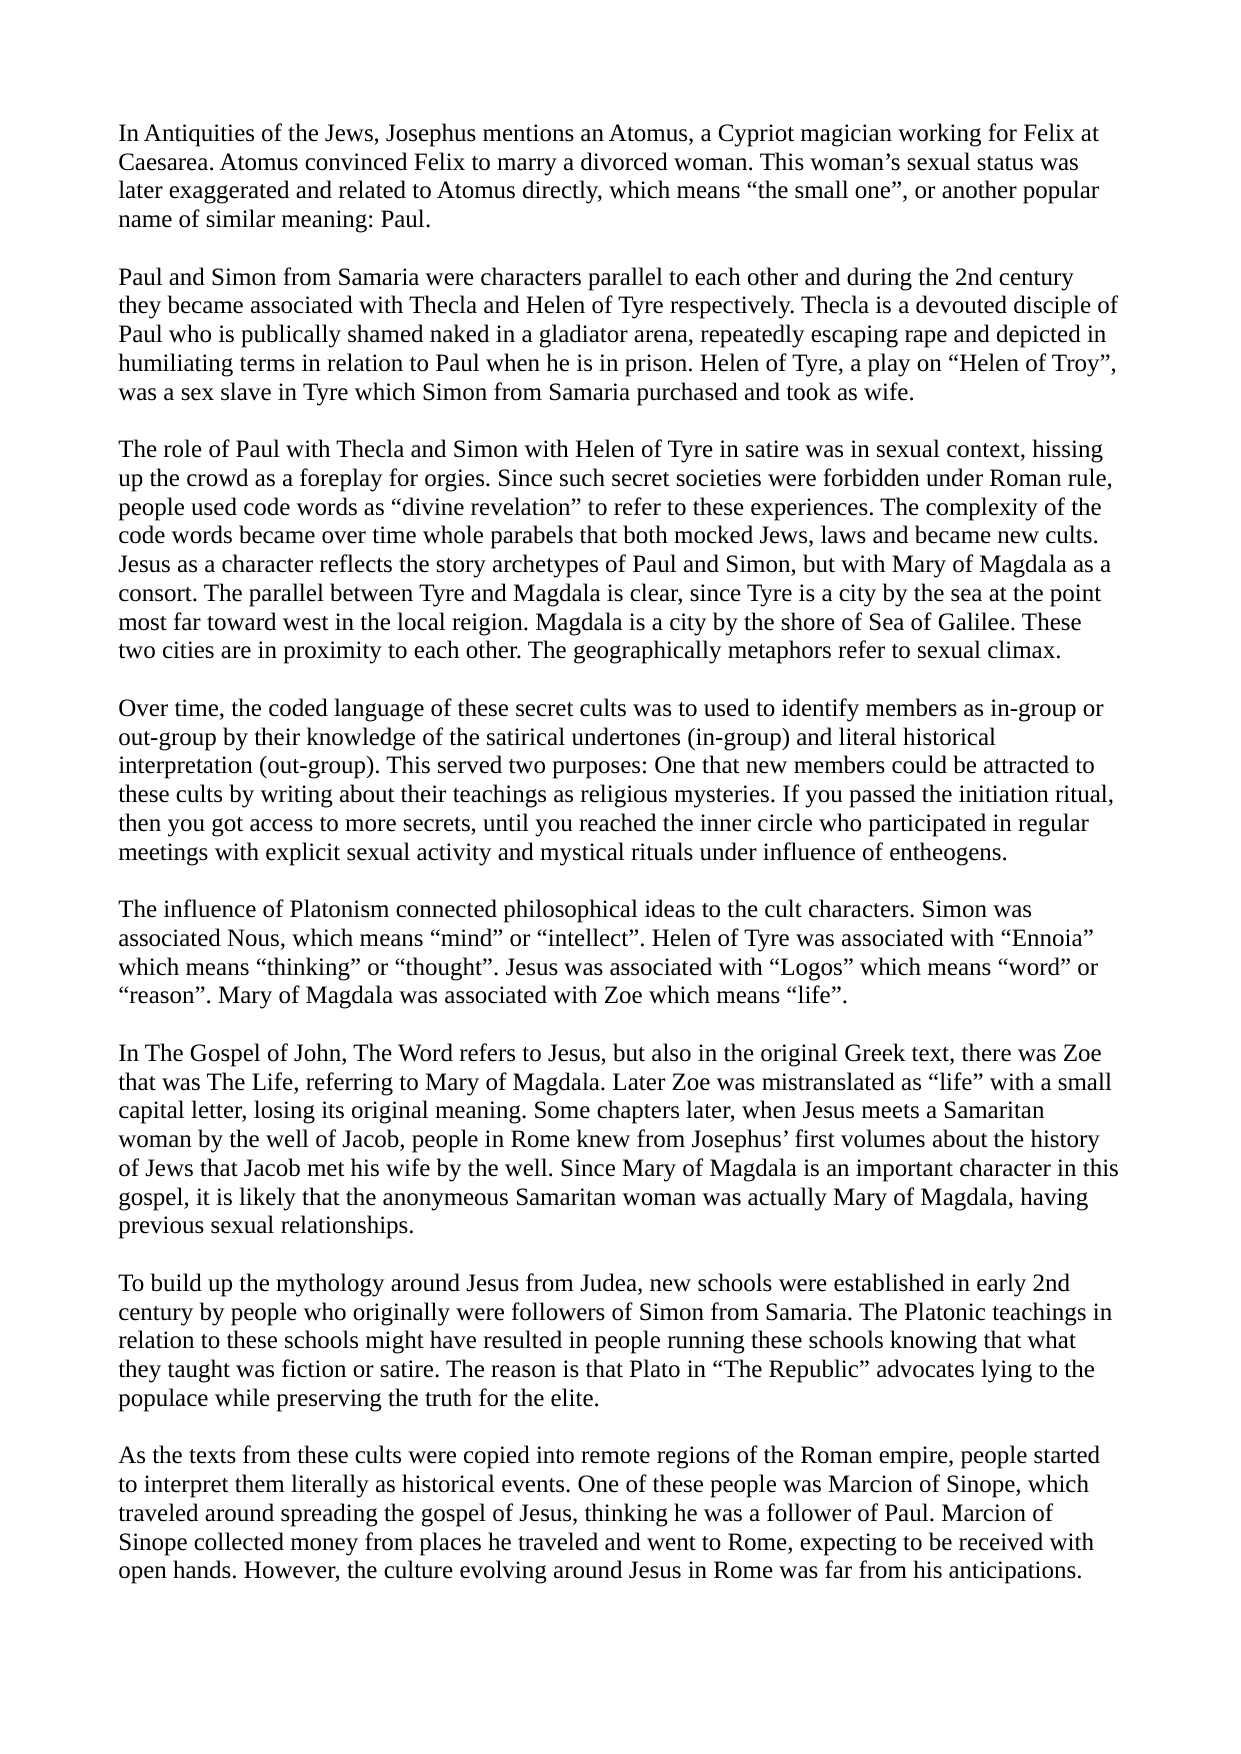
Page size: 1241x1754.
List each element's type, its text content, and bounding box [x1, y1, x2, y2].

text Paul and Simon from Samaria were characters parallel to each other and during the 2nd century they became associated with Thecla and Helen of Tyre respectively. Thecla is a devouted disciple of Paul who is publically shamed naked in a gladiator arena, repeatedly escaping rape and depicted in humiliating terms in relation to Paul when he is in prison. Helen of Tyre, a play on “Helen of Troy”, was a sex slave in Tyre which Simon from Samaria purchased and took as wife. [118, 262, 1122, 406]
text The role of Paul with Thecla and Simon with Helen of Tyre in satire was in sexual context, hissing up the crowd as a foreplay for orgies. Since such secret societies were forbidden under Roman rule, people used code words as “divine revelation” to refer to these experiences. The complexity of the code words became over time whole parabels that both mocked Jews, laws and became new cults. [118, 434, 1122, 549]
text Over time, the coded language of these secret cults was to used to identify members as in-group or out-group by their knowledge of the satirical undertones (in-group) and literal historical interpretation (out-group). This served two purposes: One that new members could be attracted to these cults by writing about their teachings as religious mysteries. If you passed the initiation ritual, then you got access to more secrets, until you reached the inner circle who participated in regular meetings with explicit sexual activity and mystical rituals under influence of entheogens. [118, 693, 1122, 866]
text The influence of Platonism connected philosophical ideas to the cult characters. Simon was associated Nous, which means “mind” or “intellect”. Helen of Tyre was associated with “Ennoia” which means “thinking” or “thought”. Jesus was associated with “Logos” which means “word” or “reason”. Mary of Magdala was associated with Zoe which means “life”. [118, 894, 1122, 1009]
text In The Gospel of John, The Word refers to Jesus, but also in the original Greek text, there was Zoe that was The Life, referring to Mary of Magdala. Later Zoe was mistranslated as “life” with a small capital letter, losing its original meaning. Some chapters later, when Jesus meets a Samaritan woman by the well of Jacob, people in Rome knew from Josephus’ first volumes about the history of Jews that Jacob met his wife by the well. Since Mary of Magdala is an important character in this gospel, it is likely that the anonymeous Samaritan woman was actually Mary of Magdala, having previous sexual relationships. [118, 1038, 1122, 1239]
text Jesus as a character reflects the story archetypes of Paul and Simon, but with Mary of Magdala as a consort. The parallel between Tyre and Magdala is clear, since Tyre is a city by the sea at the point most far toward west in the local reigion. Magdala is a city by the shore of Sea of Galilee. These two cities are in proximity to each other. The geographically metaphors refer to sexual climax. [118, 549, 1122, 664]
text To build up the mythology around Jesus from Judea, new schools were established in early 2nd century by people who originally were followers of Simon from Samaria. The Platonic teachings in relation to these schools might have resulted in people running these schools knowing that what they taught was fiction or satire. The reason is that Plato in “The Republic” advocates lying to the populace while preserving the truth for the elite. [118, 1268, 1122, 1412]
text As the texts from these cults were copied into remote regions of the Roman empire, people started to interpret them literally as historical events. One of these people was Marcion of Sinope, which traveled around spreading the gospel of Jesus, thinking he was a follower of Paul. Marcion of Sinope collected money from places he traveled and went to Rome, expecting to be received with open hands. However, the culture evolving around Jesus in Rome was far from his anticipations. [118, 1441, 1122, 1584]
text In Antiquities of the Jews, Josephus mentions an Atomus, a Cypriot magician working for Felix at Caesarea. Atomus convinced Felix to marry a divorced woman. This woman’s sexual status was later exaggerated and related to Atomus directly, which means “the small one”, or another popular name of similar meaning: Paul. [118, 118, 1122, 233]
